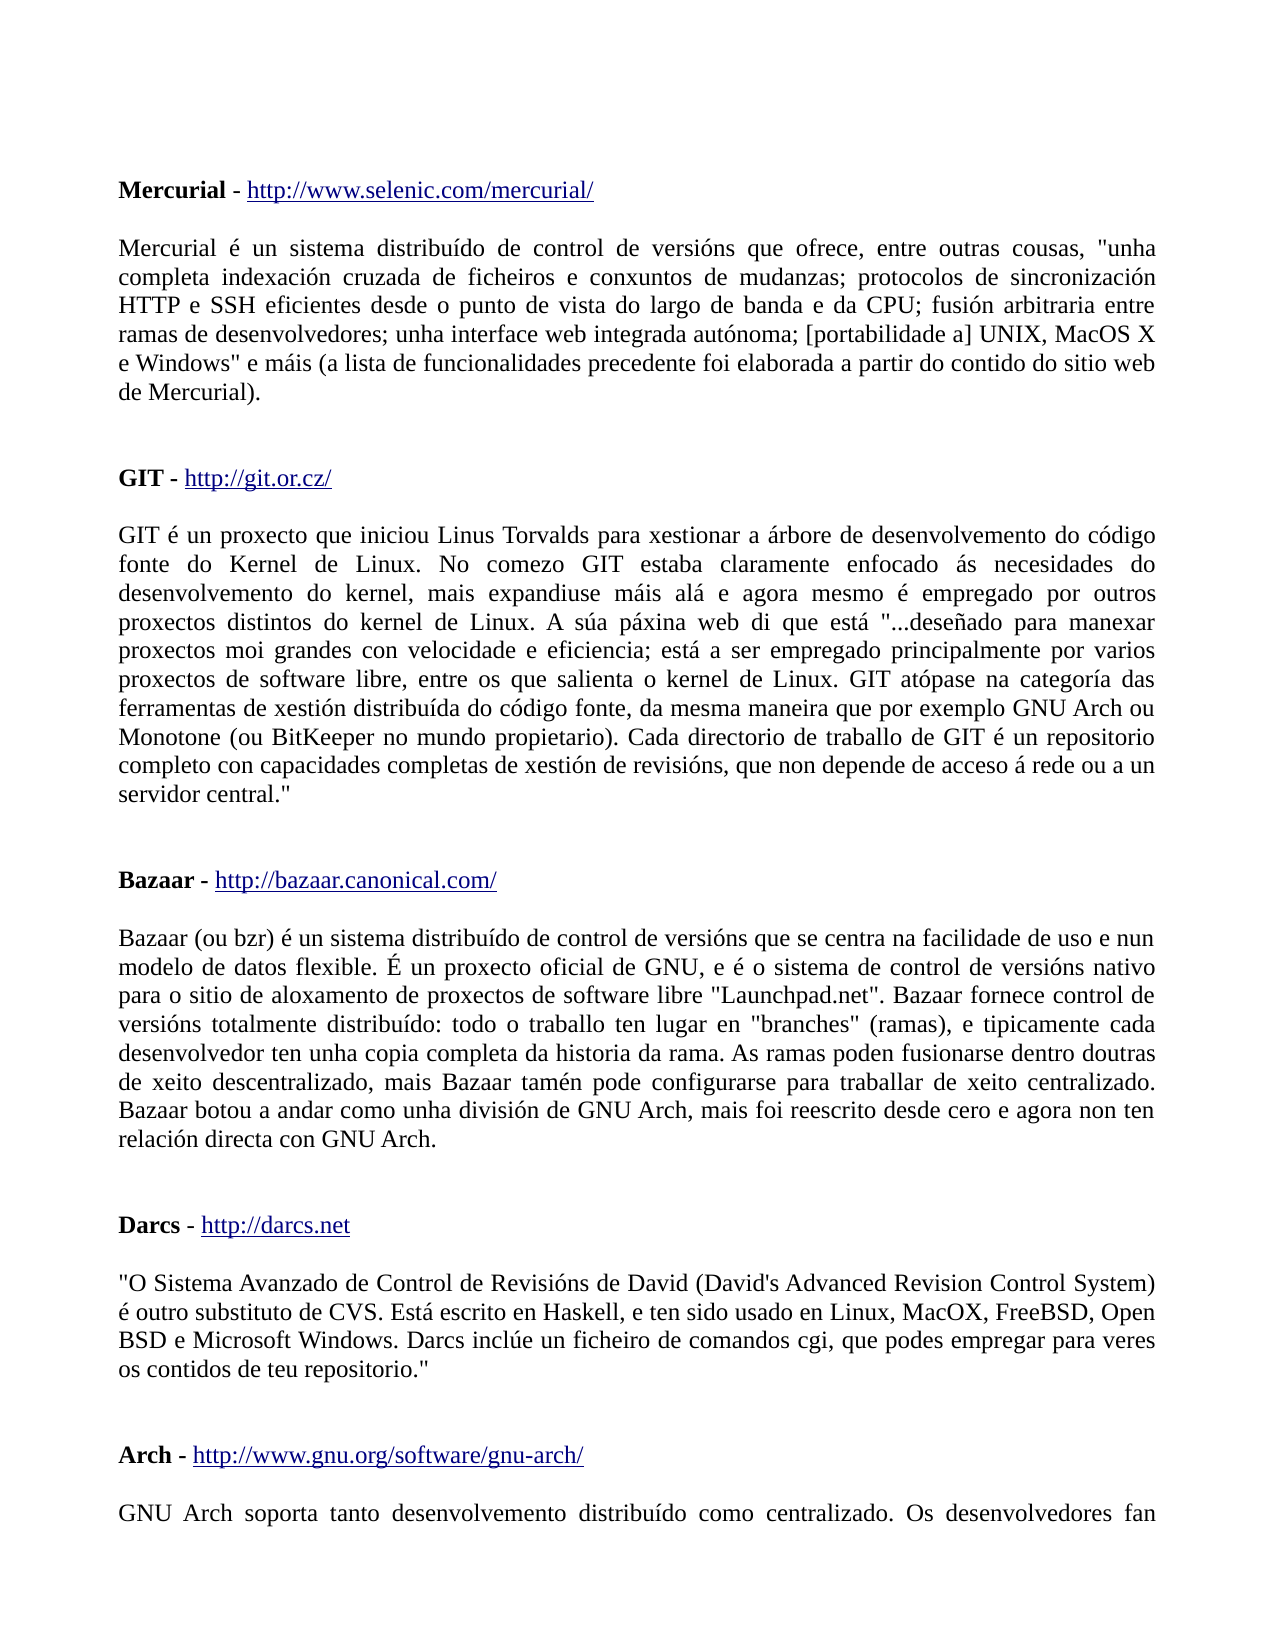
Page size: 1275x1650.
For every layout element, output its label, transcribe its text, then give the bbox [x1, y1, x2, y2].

text GNU Arch soporta tanto desenvolvemento distribuído como centralizado. Os desenvolvedores fan [118, 1498, 1157, 1527]
text Mercurial é un sistema distribuído de control de versións que ofrece, entre outras cousas, "unha completa indexación cruzada de ficheiros e conxuntos de mudanzas; protocolos de sincronización HTTP e SSH eficientes desde o punto de vista do largo de banda e da CPU; fusión arbitraria entre ramas de desenvolvedores; unha interface web integrada autónoma; [portabilidade a] UNIX, MacOS X e Windows" e máis (a lista de funcionalidades precedente foi elaborada a partir do contido do sitio web de Mercurial). [118, 233, 1157, 406]
text Mercurial - http://www.selenic.com/mercurial/ [118, 176, 1157, 204]
text Darcs - http://darcs.net [118, 1211, 1157, 1239]
text Arch - http://www.gnu.org/software/gnu-arch/ [118, 1441, 1157, 1469]
text GIT é un proxecto que iniciou Linus Torvalds para xestionar a árbore de desenvolvemento do código fonte do Kernel de Linux. No comezo GIT estaba claramente enfocado ás necesidades do desenvolvemento do kernel, mais expandiuse máis alá e agora mesmo é empregado por outros proxectos distintos do kernel de Linux. A súa páxina web di que está "...deseñado para manexar proxectos moi grandes con velocidade e eficiencia; está a ser empregado principalmente por varios proxectos de software libre, entre os que salienta o kernel de Linux. GIT atópase na categoría das ferramentas de xestión distribuída do código fonte, da mesma maneira que por exemplo GNU Arch ou Monotone (ou BitKeeper no mundo propietario). Cada directorio de traballo de GIT é un repositorio completo con capacidades completas de xestión de revisións, que non depende de acceso á rede ou a un servidor central." [118, 521, 1157, 808]
text Bazaar (ou bzr) é un sistema distribuído de control de versións que se centra na facilidade de uso e nun modelo de datos flexible. É un proxecto oficial de GNU, e é o sistema de control de versións nativo para o sitio de aloxamento de proxectos de software libre "Launchpad.net". Bazaar fornece control de versións totalmente distribuído: todo o traballo ten lugar en "branches" (ramas), e tipicamente cada desenvolvedor ten unha copia completa da historia da rama. As ramas poden fusionarse dentro doutras de xeito descentralizado, mais Bazaar tamén pode configurarse para traballar de xeito centralizado. Bazaar botou a andar como unha división de GNU Arch, mais foi reescrito desde cero e agora non ten relación directa con GNU Arch. [118, 923, 1157, 1153]
text Bazaar - http://bazaar.canonical.com/ [118, 866, 1157, 894]
text GIT - http://git.or.cz/ [118, 463, 1157, 492]
text "O Sistema Avanzado de Control de Revisións de David (David's Advanced Revision Control System) é outro substituto de CVS. Está escrito en Haskell, e ten sido usado en Linux, MacOX, FreeBSD, Open BSD e Microsoft Windows. Darcs inclúe un ficheiro de comandos cgi, que podes empregar para veres os contidos de teu repositorio." [118, 1268, 1157, 1383]
